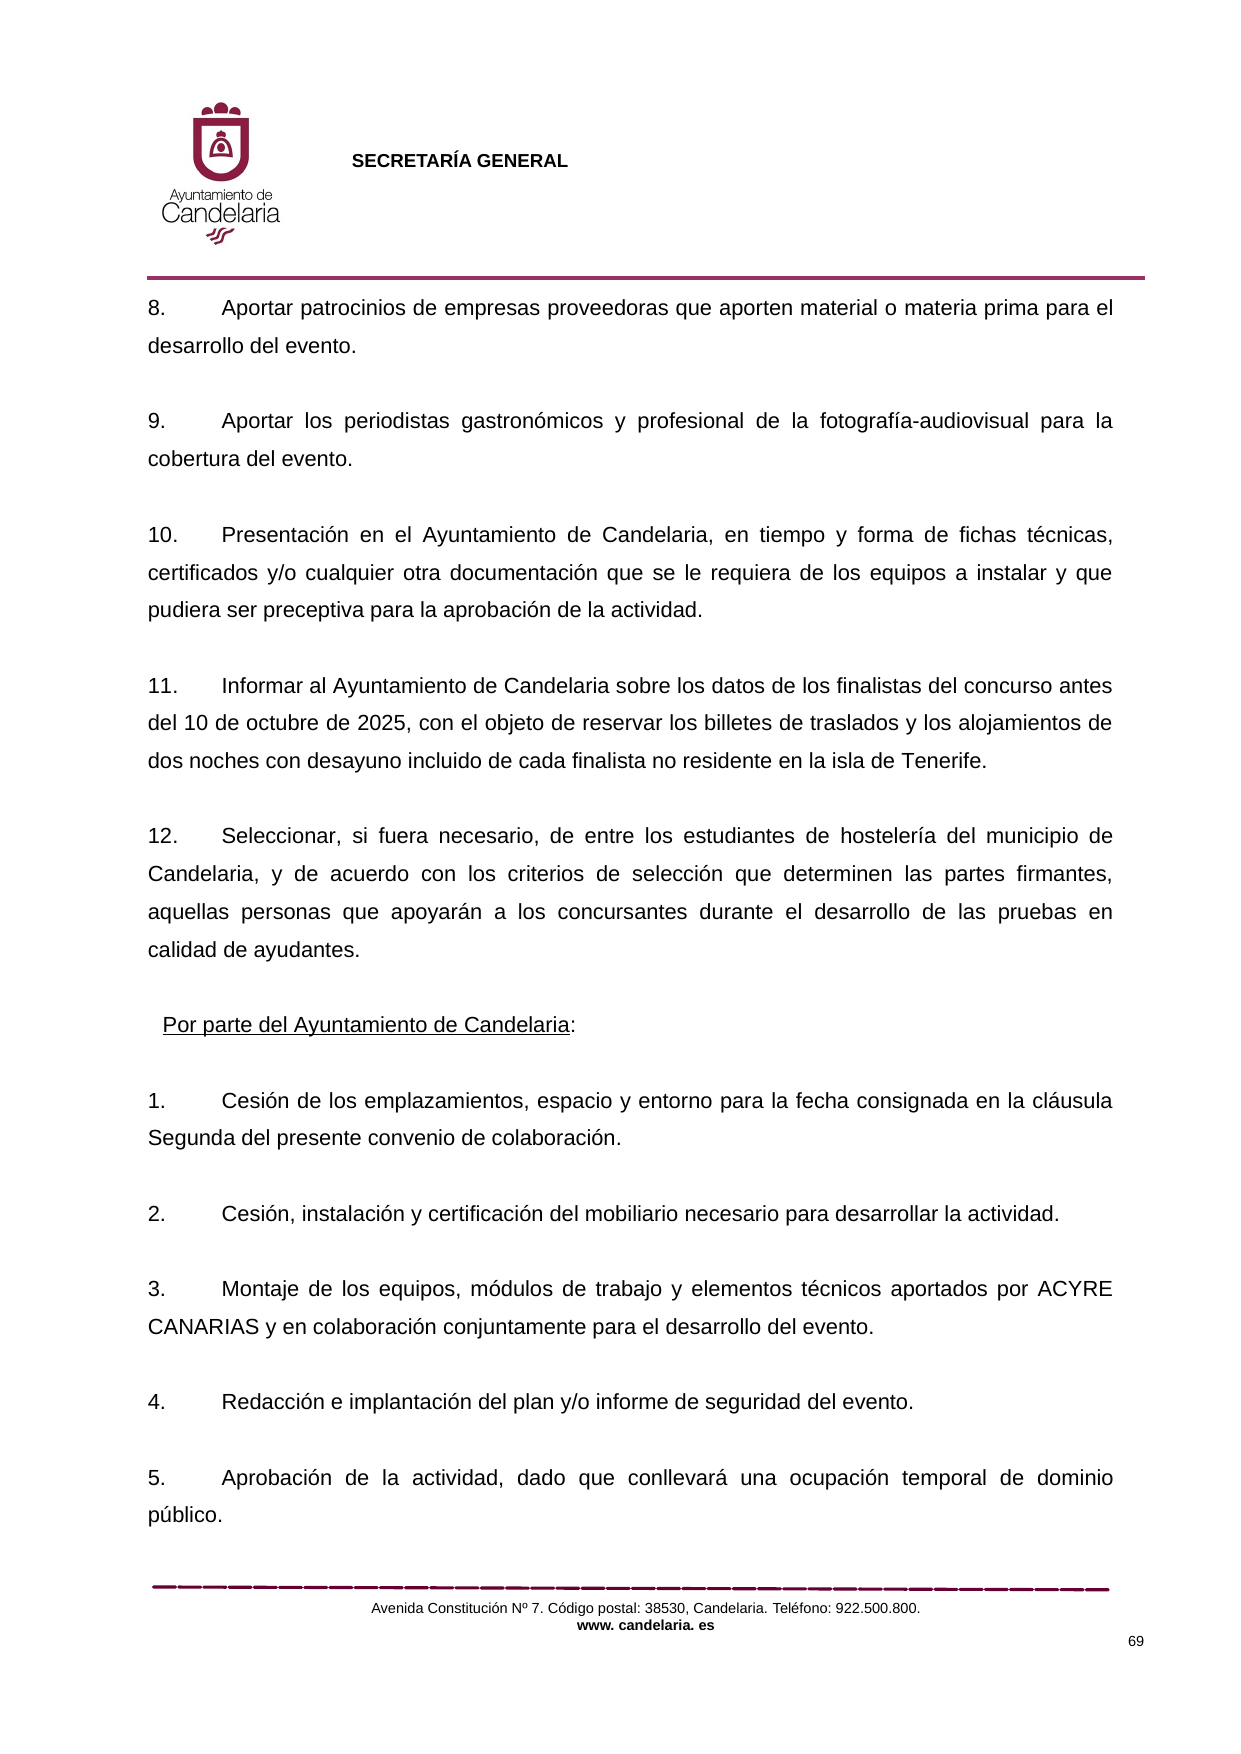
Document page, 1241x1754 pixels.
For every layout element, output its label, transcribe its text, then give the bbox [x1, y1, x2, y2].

list Cesión, instalación y certificación del mobiliario necesario para desarrollar la actividad. [148, 1201, 1114, 1226]
list Aportar los periodistas gastronómicos y profesional de la fotografía-audiovisual para la cobertura del evento. [148, 408, 1114, 471]
list Aprobación de la actividad, dado que conllevará una ocupación temporal de dominio público. [148, 1464, 1114, 1527]
list Redacción e implantación del plan y/o informe de seguridad del evento. [148, 1389, 1114, 1414]
list Cesión de los emplazamientos, espacio y entorno para la fecha consignada en la cláusula Segunda del presente convenio de colaboración. [148, 1087, 1114, 1151]
list Montaje de los equipos, módulos de trabajo y elementos técnicos aportados por ACYRE CANARIAS y en colaboración conjuntamente para el desarrollo del evento. [148, 1276, 1114, 1339]
list Presentación en el Ayuntamiento de Candelaria, en tiempo y forma de fichas técnicas, certificados y/o cualquier otra documentación que se le requiera de los equipos a instalar y que pudiera ser preceptiva para la aprobación de la actividad. [148, 522, 1114, 622]
text Por parte del Ayuntamiento de Candelaria: [162, 1012, 1114, 1037]
list Aportar patrocinios de empresas proveedoras que aporten material o materia prima para el desarrollo del evento. [148, 295, 1114, 358]
list Informar al Ayuntamiento de Candelaria sobre los datos de los finalistas del concurso antes del 10 de octubre de 2025, con el objeto de reservar los billetes de traslados y los alojamientos de dos noches con desayuno incluido de cada finalista no residente en la isla de Tenerife. [148, 672, 1114, 773]
list Seleccionar, si fuera necesario, de entre los estudiantes de hostelería del municipio de Candelaria, y de acuerdo con los criterios de selección que determinen las partes firmantes, aquellas personas que apoyarán a los concursantes durante el desarrollo de las pruebas en calidad de ayudantes. [148, 823, 1114, 962]
